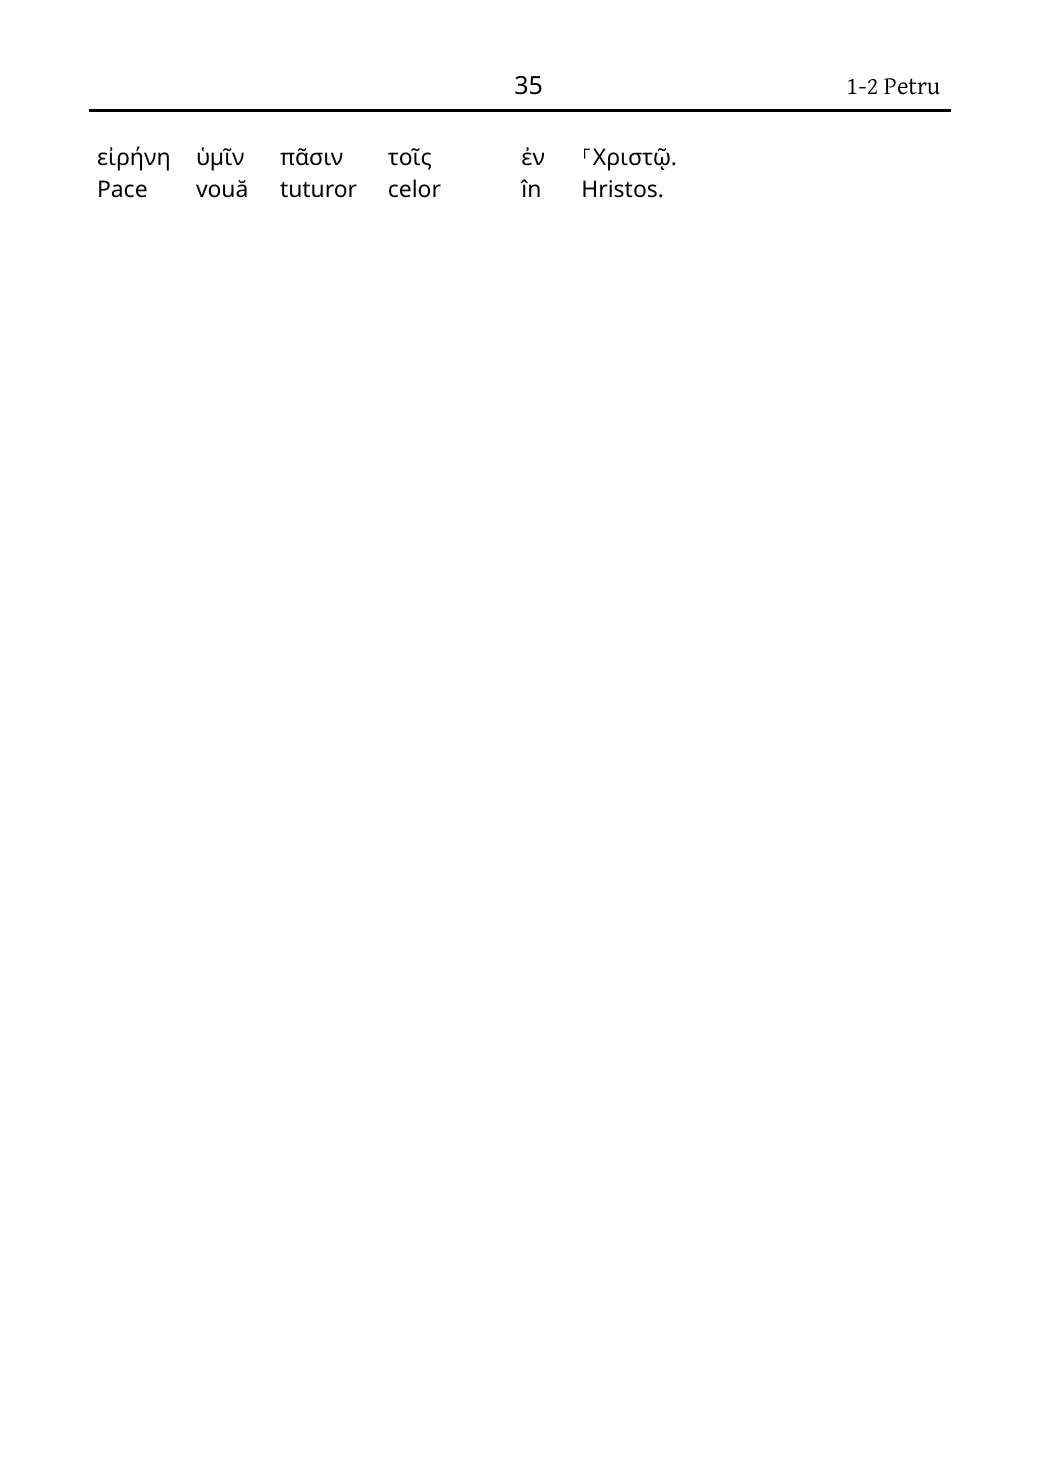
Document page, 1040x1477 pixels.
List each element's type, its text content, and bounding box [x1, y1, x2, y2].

table_cell în [517, 173, 577, 204]
table_cell ἐν [517, 141, 577, 172]
table_cell tuturor [276, 173, 383, 204]
table_cell ὑμῖν [192, 141, 276, 172]
table_cell Hristos. [577, 173, 706, 204]
table_cell τοῖς [384, 141, 517, 172]
table_cell ⸀Χριστῷ. [577, 141, 706, 172]
table_cell εἰρήνη [93, 141, 192, 172]
table_cell πᾶσιν [276, 141, 383, 172]
table_cell celor [384, 173, 517, 204]
table_cell Pace [93, 173, 192, 204]
table_cell vouă [192, 173, 276, 204]
